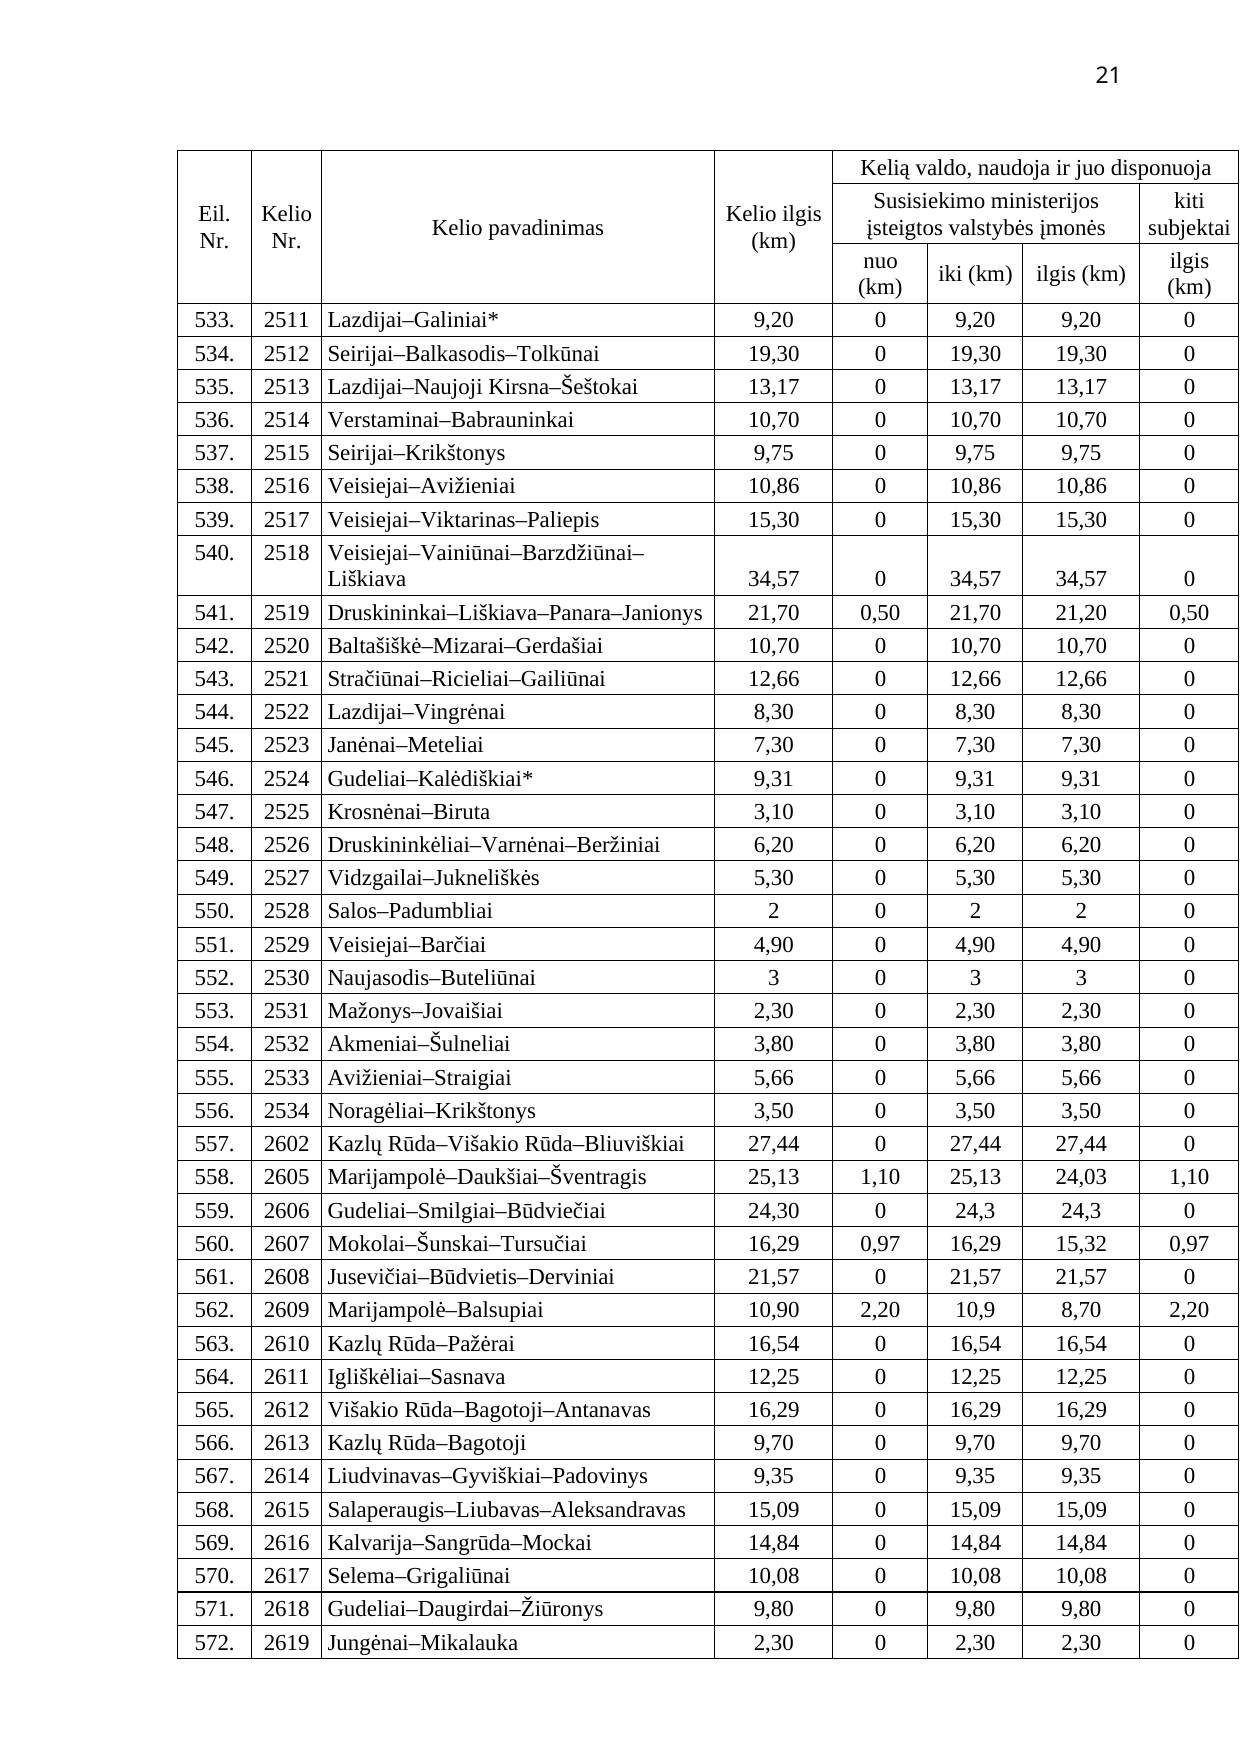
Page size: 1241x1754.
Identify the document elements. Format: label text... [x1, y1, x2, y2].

table_cell 10,70 [715, 629, 832, 661]
table_cell 2533 [252, 1061, 321, 1093]
table_cell 2619 [252, 1626, 321, 1658]
table_cell 2521 [252, 662, 321, 694]
table_cell 0 [1140, 762, 1238, 794]
table_cell 8,70 [1023, 1294, 1139, 1326]
table_cell 2527 [252, 861, 321, 894]
table_cell 3,80 [1023, 1028, 1139, 1060]
table_cell 5,66 [928, 1061, 1022, 1093]
table_cell 2607 [252, 1227, 321, 1259]
table_cell 565. [178, 1393, 251, 1425]
table_cell 0 [833, 1393, 927, 1425]
table_cell 19,30 [715, 337, 832, 369]
table_cell 2529 [252, 928, 321, 960]
table_cell 25,13 [715, 1161, 832, 1193]
table_cell 0 [1140, 1028, 1238, 1060]
table_cell 10,70 [928, 629, 1022, 661]
table_cell 0 [1140, 1460, 1238, 1492]
table_cell 560. [178, 1227, 251, 1259]
table_cell 564. [178, 1360, 251, 1392]
table_cell 0 [833, 994, 927, 1027]
table_cell 3 [715, 961, 832, 993]
table_cell 0,97 [1140, 1227, 1238, 1259]
table_cell 568. [178, 1493, 251, 1525]
table_cell 544. [178, 695, 251, 727]
table_cell 7,30 [715, 729, 832, 761]
table_cell 2,20 [833, 1294, 927, 1326]
table_cell 547. [178, 795, 251, 827]
table_cell 0 [1140, 1094, 1238, 1126]
table_cell 2,30 [928, 1626, 1022, 1658]
table_cell 10,70 [715, 403, 832, 435]
table_cell 0,97 [833, 1227, 927, 1259]
table_cell 0 [1140, 795, 1238, 827]
table_cell 2613 [252, 1426, 321, 1458]
table_cell 0 [833, 1526, 927, 1558]
table_cell 0 [833, 370, 927, 402]
table_cell 12,25 [1023, 1360, 1139, 1392]
table_cell Mažonys–Jovaišiai [322, 994, 714, 1027]
table_cell 6,20 [928, 828, 1022, 860]
table_cell 2,30 [1023, 1626, 1139, 1658]
table_cell 0 [1140, 1559, 1238, 1591]
table_cell 0 [833, 795, 927, 827]
table_cell 0 [1140, 1127, 1238, 1159]
table_cell 2,30 [1023, 994, 1139, 1027]
table_cell 9,75 [928, 436, 1022, 468]
table_cell 2,20 [1140, 1294, 1238, 1326]
table_cell 0 [1140, 1426, 1238, 1458]
table_cell 24,3 [1023, 1194, 1139, 1226]
table_cell 21,57 [715, 1260, 832, 1292]
table_cell 2528 [252, 895, 321, 927]
table_cell 24,3 [928, 1194, 1022, 1226]
table_cell 2512 [252, 337, 321, 369]
table_cell 2530 [252, 961, 321, 993]
table_cell 0 [1140, 370, 1238, 402]
table_cell 27,44 [928, 1127, 1022, 1159]
table_cell 540. [178, 536, 251, 594]
table_cell 0 [1140, 503, 1238, 535]
table_cell 21,57 [928, 1260, 1022, 1292]
table_cell 0 [833, 928, 927, 960]
table_cell 0 [1140, 403, 1238, 435]
table_cell 5,30 [715, 861, 832, 894]
table_cell 3,10 [928, 795, 1022, 827]
table_cell 10,08 [715, 1559, 832, 1591]
table_cell 558. [178, 1161, 251, 1193]
table_cell Selema–Grigaliūnai [322, 1559, 714, 1591]
table_cell 2511 [252, 304, 321, 336]
table_cell Janėnai–Meteliai [322, 729, 714, 761]
table_cell 13,17 [928, 370, 1022, 402]
table_cell 2 [1023, 895, 1139, 927]
table_cell 551. [178, 928, 251, 960]
table_cell 549. [178, 861, 251, 894]
table_cell 2606 [252, 1194, 321, 1226]
table_cell 10,90 [715, 1294, 832, 1326]
table_header Eil. Nr. [178, 151, 251, 302]
table_cell Kalvarija–Sangrūda–Mockai [322, 1526, 714, 1558]
table_cell 557. [178, 1127, 251, 1159]
table_header Kelio ilgis (km) [715, 151, 832, 302]
table_cell 0 [833, 1360, 927, 1392]
table_cell 0 [833, 503, 927, 535]
table_cell 9,80 [715, 1593, 832, 1625]
table_cell 7,30 [928, 729, 1022, 761]
table_cell Jusevičiai–Būdvietis–Derviniai [322, 1260, 714, 1292]
table_cell 570. [178, 1559, 251, 1591]
table_cell 0 [833, 470, 927, 502]
table_cell 2,30 [928, 994, 1022, 1027]
table_cell Krosnėnai–Biruta [322, 795, 714, 827]
table_cell 19,30 [1023, 337, 1139, 369]
table_cell 2524 [252, 762, 321, 794]
table_cell 569. [178, 1526, 251, 1558]
table_cell 0 [1140, 961, 1238, 993]
table_cell 537. [178, 436, 251, 468]
table_cell 0 [833, 1593, 927, 1625]
table_cell 0 [833, 337, 927, 369]
table_cell 0 [1140, 695, 1238, 727]
table_cell 6,20 [1023, 828, 1139, 860]
table_cell 12,66 [1023, 662, 1139, 694]
table_cell 2520 [252, 629, 321, 661]
table_cell 2534 [252, 1094, 321, 1126]
table_cell Lazdijai–Vingrėnai [322, 695, 714, 727]
table_cell 14,84 [715, 1526, 832, 1558]
table_cell 8,30 [928, 695, 1022, 727]
table_cell Verstaminai–Babrauninkai [322, 403, 714, 435]
table_cell 563. [178, 1327, 251, 1359]
table_cell 15,32 [1023, 1227, 1139, 1259]
table_cell 567. [178, 1460, 251, 1492]
table_cell 556. [178, 1094, 251, 1126]
table_cell 21,70 [928, 596, 1022, 628]
table_cell Stračiūnai–Ricieliai–Gailiūnai [322, 662, 714, 694]
table_cell 2614 [252, 1460, 321, 1492]
table_cell 5,30 [1023, 861, 1139, 894]
table_cell 0 [1140, 662, 1238, 694]
table_cell 2 [715, 895, 832, 927]
table_cell 5,66 [1023, 1061, 1139, 1093]
table_cell 0 [833, 662, 927, 694]
table_cell Liudvinavas–Gyviškiai–Padovinys [322, 1460, 714, 1492]
table_cell 542. [178, 629, 251, 661]
table_cell 0 [833, 1260, 927, 1292]
table_header Kelio Nr. [252, 151, 321, 302]
table_cell 2 [928, 895, 1022, 927]
table_cell 0 [1140, 729, 1238, 761]
table_cell Avižieniai–Straigiai [322, 1061, 714, 1093]
table_cell Naujasodis–Buteliūnai [322, 961, 714, 993]
table_cell 0 [1140, 470, 1238, 502]
table_cell 9,70 [1023, 1426, 1139, 1458]
table_cell 4,90 [715, 928, 832, 960]
table_cell 554. [178, 1028, 251, 1060]
table_cell 0 [1140, 304, 1238, 336]
table_cell 550. [178, 895, 251, 927]
table_cell 3,80 [928, 1028, 1022, 1060]
table_cell 16,29 [928, 1227, 1022, 1259]
table_cell 0 [1140, 1360, 1238, 1392]
table_cell 9,75 [715, 436, 832, 468]
table_cell 0 [833, 1194, 927, 1226]
table_cell 16,54 [1023, 1327, 1139, 1359]
table_cell 2,30 [715, 1626, 832, 1658]
table_cell kiti subjektai [1140, 184, 1238, 243]
table_cell Druskininkėliai–Varnėnai–Beržiniai [322, 828, 714, 860]
table_cell 9,35 [715, 1460, 832, 1492]
table_cell 2612 [252, 1393, 321, 1425]
table_cell 16,54 [715, 1327, 832, 1359]
table_cell 546. [178, 762, 251, 794]
table_cell 10,9 [928, 1294, 1022, 1326]
table_cell 0 [1140, 928, 1238, 960]
table_cell 0 [1140, 536, 1238, 594]
table_cell Seirijai–Krikštonys [322, 436, 714, 468]
table_cell Lazdijai–Naujoji Kirsna–Šeštokai [322, 370, 714, 402]
table_cell Susisiekimo ministerijos įsteigtos valstybės įmonės [833, 184, 1139, 243]
table_cell Kazlų Rūda–Bagotoji [322, 1426, 714, 1458]
table_cell Lazdijai–Galiniai* [322, 304, 714, 336]
table_cell 16,54 [928, 1327, 1022, 1359]
table_cell 0 [1140, 1493, 1238, 1525]
table_cell 9,20 [715, 304, 832, 336]
table_cell 538. [178, 470, 251, 502]
table_cell 8,30 [1023, 695, 1139, 727]
table_cell 7,30 [1023, 729, 1139, 761]
table_cell 16,29 [715, 1393, 832, 1425]
table_cell 2522 [252, 695, 321, 727]
table_cell 3,10 [715, 795, 832, 827]
table_cell 34,57 [1023, 536, 1139, 594]
table_cell 2515 [252, 436, 321, 468]
table_cell 2,30 [715, 994, 832, 1027]
table_cell Salos–Padumbliai [322, 895, 714, 927]
table_cell 34,57 [928, 536, 1022, 594]
table_cell 1,10 [1140, 1161, 1238, 1193]
table_cell 533. [178, 304, 251, 336]
table_cell 0 [833, 536, 927, 594]
table_cell 2514 [252, 403, 321, 435]
table_cell 14,84 [928, 1526, 1022, 1558]
table_cell 0 [833, 695, 927, 727]
table_cell 27,44 [715, 1127, 832, 1159]
table_cell 543. [178, 662, 251, 694]
table_cell Veisiejai–Avižieniai [322, 470, 714, 502]
table_cell Kazlų Rūda–Višakio Rūda–Bliuviškiai [322, 1127, 714, 1159]
table_cell 566. [178, 1426, 251, 1458]
table_cell 2516 [252, 470, 321, 502]
table_cell 0 [1140, 828, 1238, 860]
table_cell 0 [833, 1327, 927, 1359]
table_cell 2616 [252, 1526, 321, 1558]
table_cell 10,70 [1023, 403, 1139, 435]
table_cell 2513 [252, 370, 321, 402]
table_cell Gudeliai–Kalėdiškiai* [322, 762, 714, 794]
table_cell 2617 [252, 1559, 321, 1591]
table_cell 2523 [252, 729, 321, 761]
table_cell 9,31 [715, 762, 832, 794]
table_cell 6,20 [715, 828, 832, 860]
table_cell 15,09 [715, 1493, 832, 1525]
table_cell 9,31 [928, 762, 1022, 794]
table_cell 0 [1140, 1260, 1238, 1292]
table_cell 3,50 [715, 1094, 832, 1126]
table_cell 2531 [252, 994, 321, 1027]
table_cell 13,17 [1023, 370, 1139, 402]
table_cell 535. [178, 370, 251, 402]
table_cell 8,30 [715, 695, 832, 727]
table_cell 27,44 [1023, 1127, 1139, 1159]
table_cell 19,30 [928, 337, 1022, 369]
table_cell 2525 [252, 795, 321, 827]
table_cell 539. [178, 503, 251, 535]
table_cell 0 [833, 729, 927, 761]
table_cell 2615 [252, 1493, 321, 1525]
table_cell 10,70 [928, 403, 1022, 435]
table_cell 10,08 [928, 1559, 1022, 1591]
table_cell nuo (km) [833, 244, 927, 302]
table_cell 12,25 [928, 1360, 1022, 1392]
table_cell 16,29 [928, 1393, 1022, 1425]
table_cell 0 [1140, 629, 1238, 661]
table_cell ilgis (km) [1140, 244, 1238, 302]
table_cell 562. [178, 1294, 251, 1326]
table_cell 10,08 [1023, 1559, 1139, 1591]
table_cell 2532 [252, 1028, 321, 1060]
table_cell 15,30 [928, 503, 1022, 535]
table_cell 0 [1140, 1626, 1238, 1658]
table_cell 5,30 [928, 861, 1022, 894]
table_cell 0 [833, 861, 927, 894]
table_cell 0 [833, 304, 927, 336]
table_cell 21,57 [1023, 1260, 1139, 1292]
table_cell 15,09 [928, 1493, 1022, 1525]
table_cell 1,10 [833, 1161, 927, 1193]
table_cell 24,30 [715, 1194, 832, 1226]
table_cell Mokolai–Šunskai–Tursučiai [322, 1227, 714, 1259]
table_cell 3 [928, 961, 1022, 993]
table_cell 0 [833, 1127, 927, 1159]
table_cell 9,80 [1023, 1593, 1139, 1625]
table_cell 9,31 [1023, 762, 1139, 794]
table_cell 4,90 [1023, 928, 1139, 960]
table_cell 2519 [252, 596, 321, 628]
table_cell 534. [178, 337, 251, 369]
table_cell 0 [833, 1626, 927, 1658]
table_cell 552. [178, 961, 251, 993]
table_cell 0,50 [833, 596, 927, 628]
table_cell 571. [178, 1593, 251, 1625]
table_cell 572. [178, 1626, 251, 1658]
table_cell 0 [833, 1061, 927, 1093]
table_cell Višakio Rūda–Bagotoji–Antanavas [322, 1393, 714, 1425]
table_cell 0 [833, 1460, 927, 1492]
table_cell Seirijai–Balkasodis–Tolkūnai [322, 337, 714, 369]
table_cell 0 [833, 1493, 927, 1525]
table_cell 25,13 [928, 1161, 1022, 1193]
table_cell 536. [178, 403, 251, 435]
table_cell 0 [833, 1559, 927, 1591]
table_cell Gudeliai–Smilgiai–Būdviečiai [322, 1194, 714, 1226]
table_cell 0 [1140, 895, 1238, 927]
table_cell 3,50 [1023, 1094, 1139, 1126]
table_header Kelio pavadinimas [322, 151, 714, 302]
table_cell 9,80 [928, 1593, 1022, 1625]
table_cell 10,86 [928, 470, 1022, 502]
table_cell 2608 [252, 1260, 321, 1292]
table_cell iki (km) [928, 244, 1022, 302]
table_cell 548. [178, 828, 251, 860]
table_cell 0 [833, 828, 927, 860]
table_cell 0 [1140, 861, 1238, 894]
table_cell 0 [833, 436, 927, 468]
table_cell Veisiejai–Vainiūnai–Barzdžiūnai–Liškiava [322, 536, 714, 594]
table_cell 16,29 [715, 1227, 832, 1259]
table_cell 34,57 [715, 536, 832, 594]
table_header Kelią valdo, naudoja ir juo disponuoja [833, 151, 1238, 183]
table_cell 9,35 [928, 1460, 1022, 1492]
table_cell 2517 [252, 503, 321, 535]
table_cell 4,90 [928, 928, 1022, 960]
table_cell 3 [1023, 961, 1139, 993]
table_cell ilgis (km) [1023, 244, 1139, 302]
table_cell 2618 [252, 1593, 321, 1625]
table_cell 2611 [252, 1360, 321, 1392]
table_cell 13,17 [715, 370, 832, 402]
table_cell 0 [833, 895, 927, 927]
table_cell 2609 [252, 1294, 321, 1326]
table_cell Vidzgailai–Jukneliškės [322, 861, 714, 894]
table_cell 0 [833, 1426, 927, 1458]
table_cell 15,30 [715, 503, 832, 535]
table_cell Veisiejai–Viktarinas–Paliepis [322, 503, 714, 535]
table_cell 2518 [252, 536, 321, 594]
table_cell 10,70 [1023, 629, 1139, 661]
table_cell 16,29 [1023, 1393, 1139, 1425]
table_cell Veisiejai–Barčiai [322, 928, 714, 960]
table_cell 15,30 [1023, 503, 1139, 535]
table_cell 0 [833, 961, 927, 993]
table_cell 2610 [252, 1327, 321, 1359]
table_cell 0 [833, 1028, 927, 1060]
table_cell 12,66 [715, 662, 832, 694]
table_cell 545. [178, 729, 251, 761]
table_cell 10,86 [1023, 470, 1139, 502]
table_cell 0 [1140, 1194, 1238, 1226]
table_cell 9,35 [1023, 1460, 1139, 1492]
table_cell 24,03 [1023, 1161, 1139, 1193]
table_cell 3,10 [1023, 795, 1139, 827]
table_cell 3,50 [928, 1094, 1022, 1126]
table_cell 2602 [252, 1127, 321, 1159]
table_cell Akmeniai–Šulneliai [322, 1028, 714, 1060]
table_cell Kazlų Rūda–Pažėrai [322, 1327, 714, 1359]
table_cell 9,20 [928, 304, 1022, 336]
table_cell Jungėnai–Mikalauka [322, 1626, 714, 1658]
table_cell 561. [178, 1260, 251, 1292]
table_cell 2526 [252, 828, 321, 860]
table_cell 0 [1140, 994, 1238, 1027]
table_cell 0 [833, 1094, 927, 1126]
table_cell 9,70 [928, 1426, 1022, 1458]
table_cell 0 [1140, 337, 1238, 369]
table_cell 555. [178, 1061, 251, 1093]
table_cell 15,09 [1023, 1493, 1139, 1525]
table_cell Druskininkai–Liškiava–Panara–Janionys [322, 596, 714, 628]
table_cell 0 [833, 403, 927, 435]
table_cell Gudeliai–Daugirdai–Žiūronys [322, 1593, 714, 1625]
table_cell 553. [178, 994, 251, 1027]
table_cell 21,20 [1023, 596, 1139, 628]
table_cell 0 [833, 629, 927, 661]
table_cell 3,80 [715, 1028, 832, 1060]
table_cell 5,66 [715, 1061, 832, 1093]
table_cell 0 [1140, 1526, 1238, 1558]
table_cell 0,50 [1140, 596, 1238, 628]
table_cell 0 [1140, 1393, 1238, 1425]
table_cell Marijampolė–Balsupiai [322, 1294, 714, 1326]
table_cell Marijampolė–Daukšiai–Šventragis [322, 1161, 714, 1193]
table_cell 0 [1140, 436, 1238, 468]
table_cell 2605 [252, 1161, 321, 1193]
table_cell 9,20 [1023, 304, 1139, 336]
table_cell 12,25 [715, 1360, 832, 1392]
table_cell Igliškėliai–Sasnava [322, 1360, 714, 1392]
table_cell 9,70 [715, 1426, 832, 1458]
table_cell Noragėliai–Krikštonys [322, 1094, 714, 1126]
table_cell 14,84 [1023, 1526, 1139, 1558]
table_cell 10,86 [715, 470, 832, 502]
table_cell Salaperaugis–Liubavas–Aleksandravas [322, 1493, 714, 1525]
table_cell 12,66 [928, 662, 1022, 694]
table_cell 0 [1140, 1593, 1238, 1625]
table_cell 0 [833, 762, 927, 794]
table_cell 0 [1140, 1061, 1238, 1093]
table_cell Baltašiškė–Mizarai–Gerdašiai [322, 629, 714, 661]
table_cell 9,75 [1023, 436, 1139, 468]
table_cell 559. [178, 1194, 251, 1226]
table_cell 0 [1140, 1327, 1238, 1359]
table_cell 21,70 [715, 596, 832, 628]
table_cell 541. [178, 596, 251, 628]
